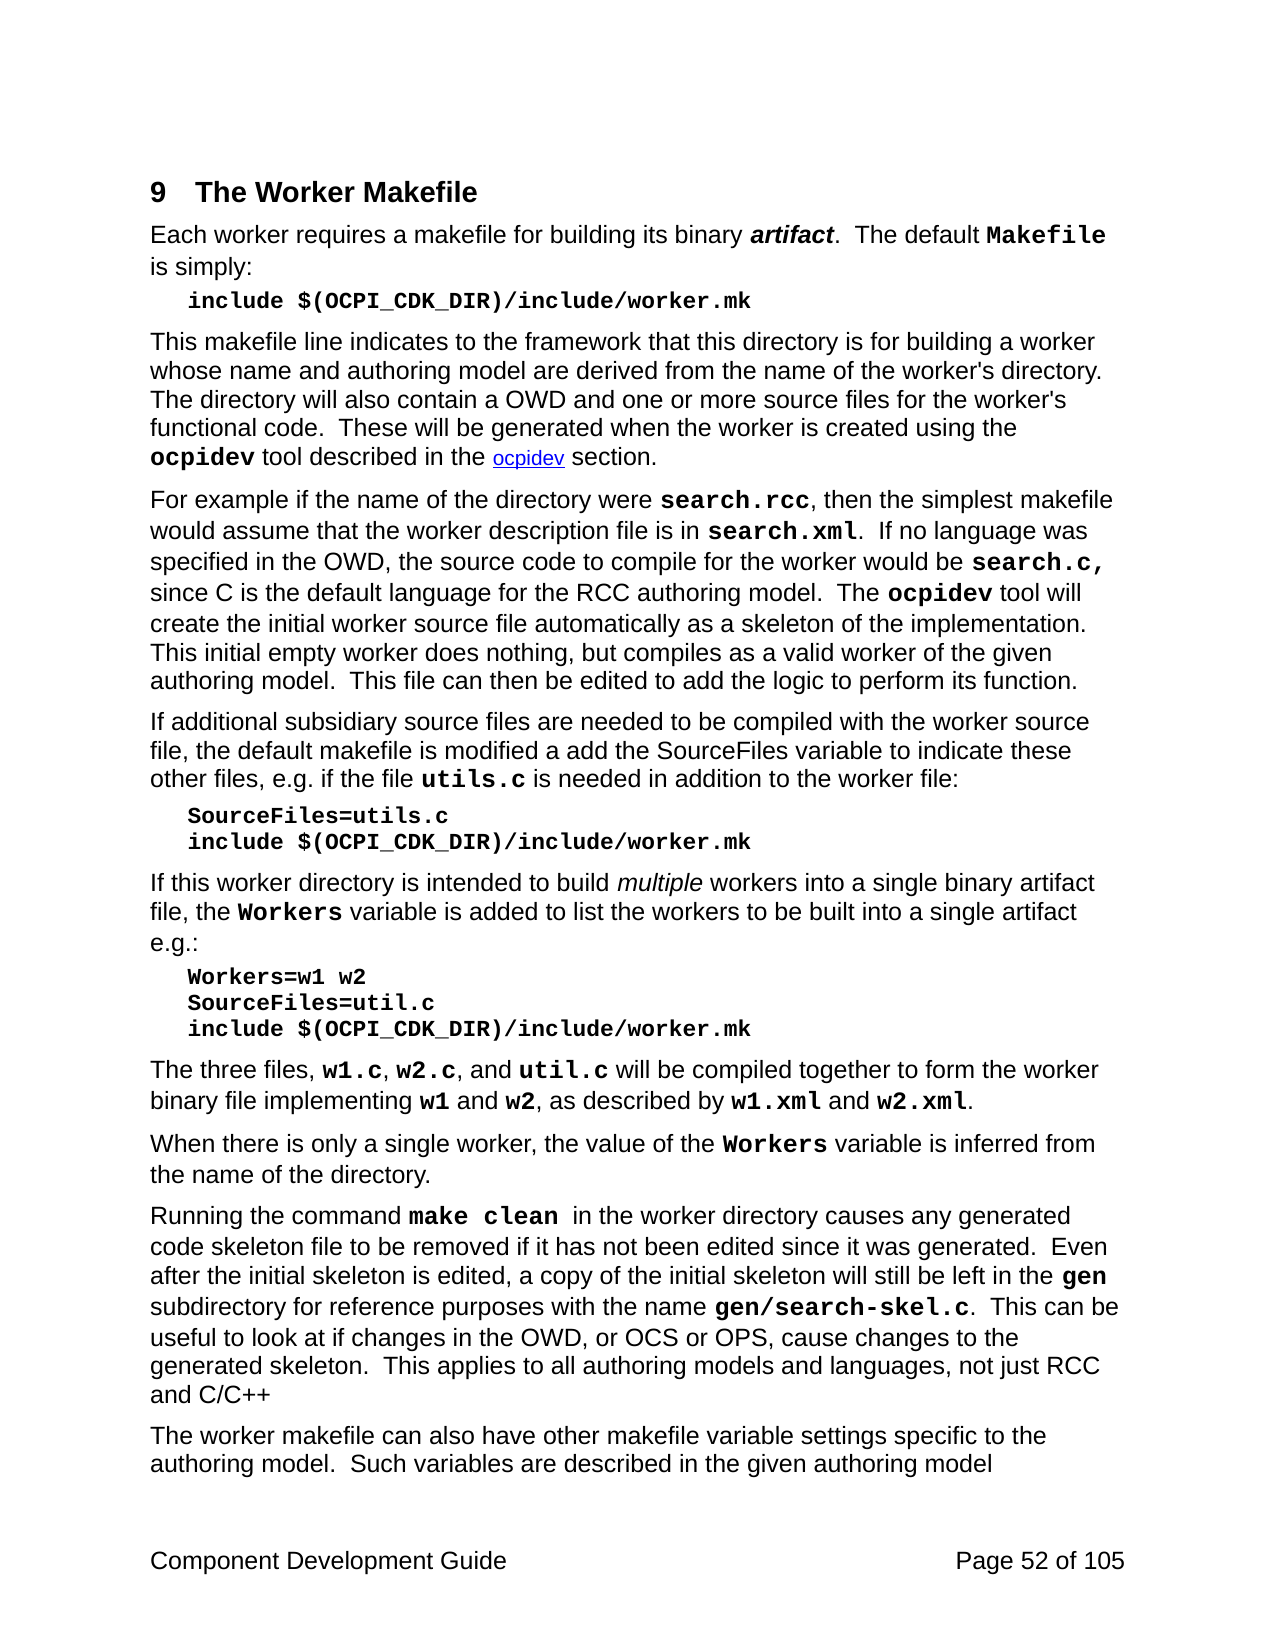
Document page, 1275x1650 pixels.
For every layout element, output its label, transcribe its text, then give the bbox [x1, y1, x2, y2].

text Running the command make clean in the worker directory causes any generated code skeleton file to be removed if it has not been edited since it was generated. Even after the initial skeleton is edited, a copy of the initial skeleton will still be left in the gen subdirectory for reference purposes with the name gen/search-skel.c. This can be useful to look at if changes in the OWD, or OCS or OPS, cause changes to the generated skeleton. This applies to all authoring models and languages, not just RCC and C/C++ [150, 1201, 1125, 1409]
text Workers=w1 w2 SourceFiles=util.c include $(OCPI_CDK_DIR)/include/worker.mk [187, 966, 1125, 1043]
text The three files, w1.c, w2.c, and util.c will be compiled together to form the worker binary file implementing w1 and w2, as described by w1.xml and w2.xml. [150, 1055, 1125, 1117]
text SourceFiles=utils.c include $(OCPI_CDK_DIR)/include/worker.mk [187, 804, 1125, 856]
text The worker makefile can also have other makefile variable settings specific to the authoring model. Such variables are described in the given authoring model [150, 1421, 1125, 1478]
text When there is only a single worker, the value of the Workers variable is inferred from the name of the directory. [150, 1129, 1125, 1189]
text If additional subsidiary source files are needed to be compiled with the worker source file, the default makefile is modified a add the SourceFiles variable to indicate these other files, e.g. if the file utils.c is needed in addition to the worker file: [150, 707, 1125, 795]
subtitle The Worker Makefile [150, 175, 1125, 208]
text This makefile line indicates to the framework that this directory is for building a worker whose name and authoring model are derived from the name of the worker's directory. The directory will also contain a OWD and one or more source files for the worker's functional code. These will be generated when the worker is created using the ocpidev tool described in the ocpidev section. [150, 327, 1125, 473]
text For example if the name of the directory were search.rcc, then the simplest makefile would assume that the worker description file is in search.xml. If no language was specified in the OWD, the source code to compile for the worker would be search.c, since C is the default language for the RCC authoring model. The ocpidev tool will create the initial worker source file automatically as a skeleton of the implementation. This initial empty worker does nothing, but compiles as a valid worker of the given authoring model. This file can then be edited to add the logic to perform its function. [150, 485, 1125, 695]
text include $(OCPI_CDK_DIR)/include/worker.mk [187, 289, 1125, 315]
text If this worker directory is intended to build multiple workers into a single binary artifact file, the Workers variable is added to list the workers to be built into a single artifact e.g.: [150, 868, 1125, 957]
text Each worker requires a makefile for building its binary artifact. The default Makefile is simply: [150, 221, 1125, 280]
